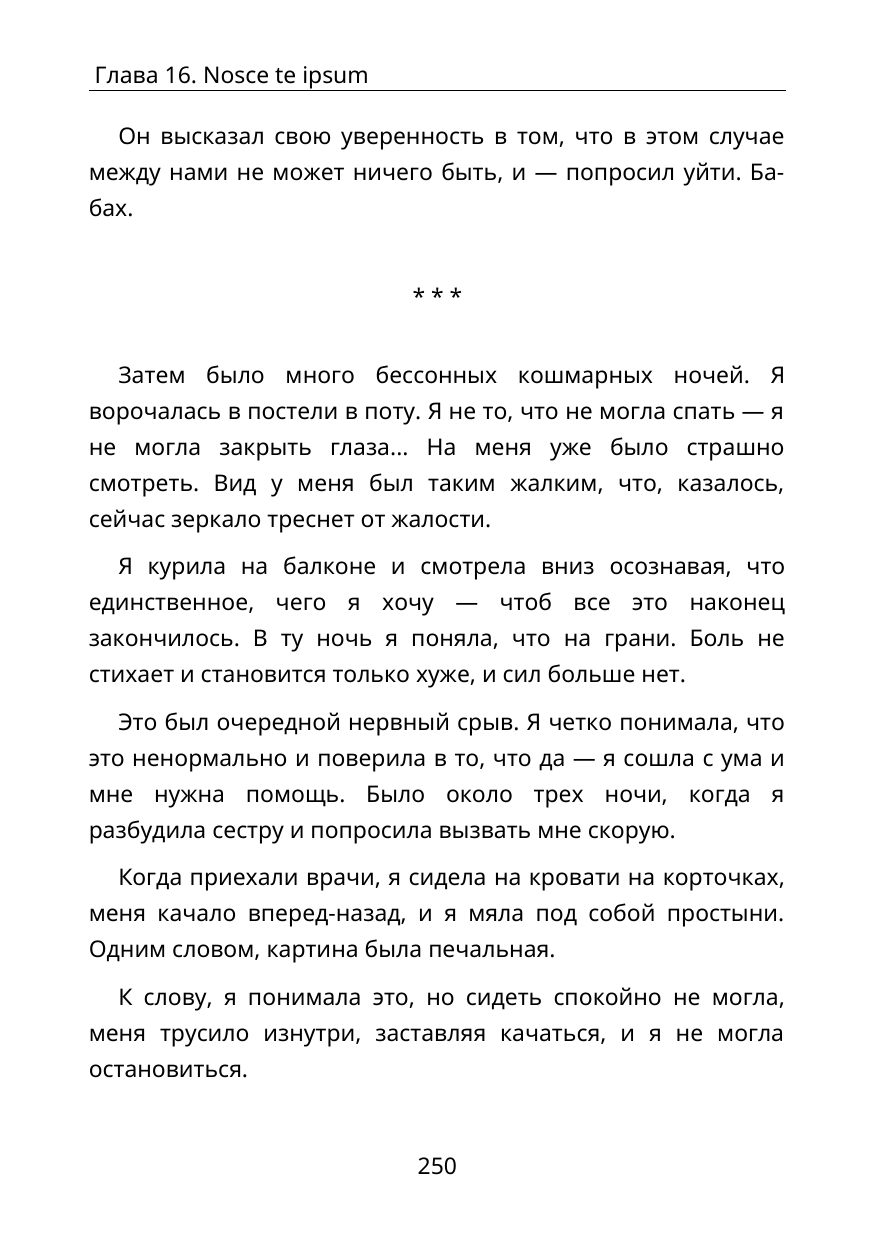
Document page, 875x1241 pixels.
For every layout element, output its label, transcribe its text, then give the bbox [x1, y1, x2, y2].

text Затем было много бессонных кошмарных ночей. Я ворочалась в постели в поту. Я не то, что не могла спать — я не могла закрыть глаза... На меня уже было страшно смотреть. Вид у меня был таким жалким, что, казалось, сейчас зеркало треснет от жалости. [88, 359, 786, 534]
text Когда приехали врачи, я сидела на кровати на корточках, меня качало вперед-назад, и я мяла под собой простыни. Одним словом, картина была печальная. [88, 861, 786, 964]
text Он высказал свою уверенность в том, что в этом случае между нами не может ничего быть, и — попросил уйти. Ба-бах. [88, 120, 786, 223]
text К слову, я понимала это, но сидеть спокойно не могла, меня трусило изнутри, заставляя качаться, и я не могла остановиться. [88, 981, 786, 1084]
subtitle * * * [88, 281, 786, 312]
text Я курила на балконе и смотрела вниз осознавая, что единственное, чего я хочу — чтоб все это наконец закончилось. В ту ночь я поняла, что на грани. Боль не стихает и становится только хуже, и сил больше нет. [88, 550, 786, 689]
text Это был очередной нервный срыв. Я четко понимала, что это ненормально и поверила в то, что да — я сошла с ума и мне нужна помощь. Было около трех ночи, когда я разбудила сестру и попросила вызвать мне скорую. [88, 706, 786, 845]
